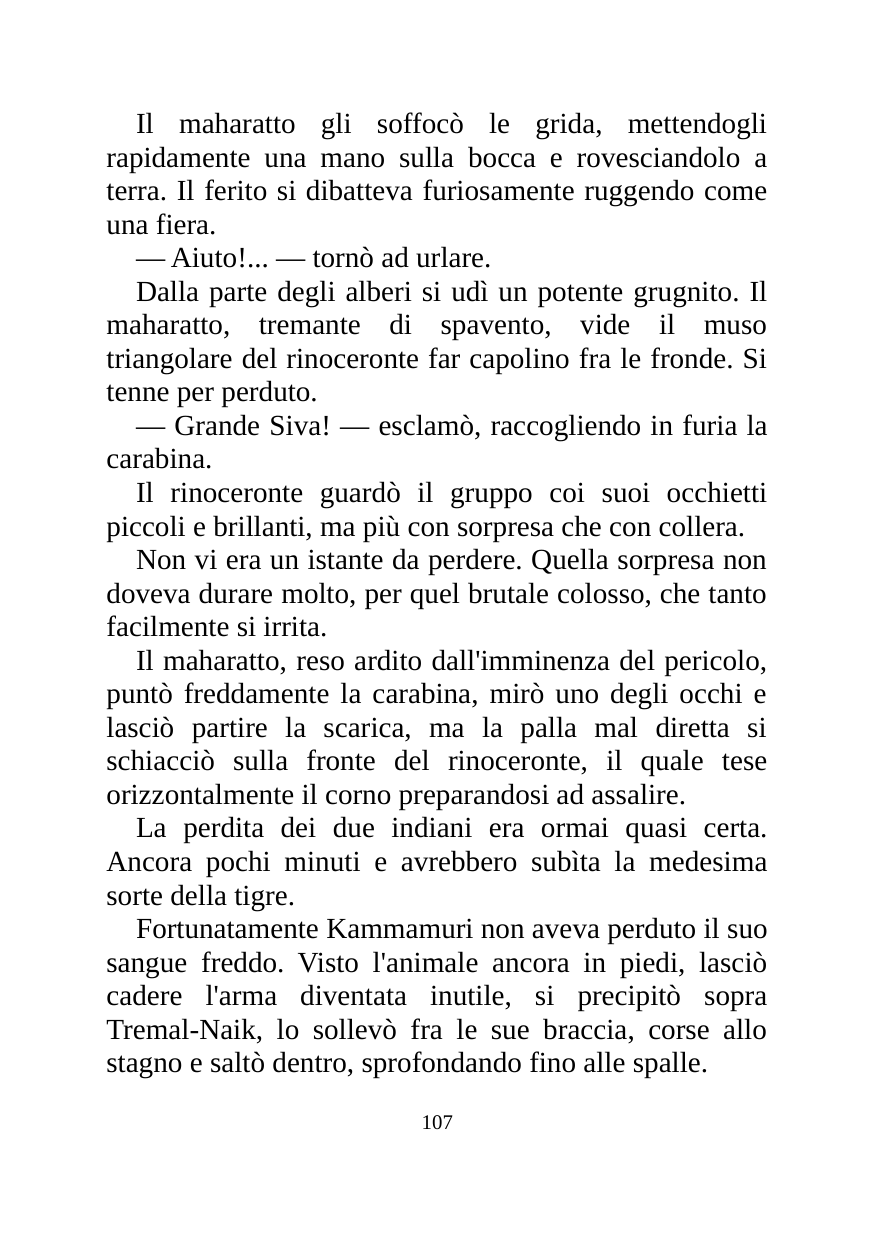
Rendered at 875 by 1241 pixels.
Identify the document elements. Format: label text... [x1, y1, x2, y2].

text Il maharatto, reso ardito dall'imminenza del pericolo, puntò freddamente la carabina, mirò uno degli occhi e lasciò partire la scarica, ma la palla mal diretta si schiacciò sulla fronte del rinoceronte, il quale tese orizzontalmente il corno preparandosi ad assalire. [106, 643, 768, 811]
text Non vi era un istante da perdere. Quella sorpresa non doveva durare molto, per quel brutale colosso, che tanto facilmente si irrita. [106, 542, 768, 643]
text Dalla parte degli alberi si udì un potente grugnito. Il maharatto, tremante di spavento, vide il muso triangolare del rinoceronte far capolino fra le fronde. Si tenne per perduto. [106, 274, 768, 408]
text — Grande Siva! — esclamò, raccogliendo in furia la carabina. [106, 408, 768, 475]
text Fortunatamente Kammamuri non aveva perduto il suo sangue freddo. Visto l'animale ancora in piedi, lasciò cadere l'arma diventata inutile, si precipitò sopra Tremal-Naik, lo sollevò fra le sue braccia, corse allo stagno e saltò dentro, sprofondando fino alle spalle. [106, 911, 768, 1079]
text Il maharatto gli soffocò le grida, mettendogli rapidamente una mano sulla bocca e rovesciandolo a terra. Il ferito si dibatteva furiosamente ruggendo come una fiera. [106, 106, 768, 240]
text La perdita dei due indiani era ormai quasi certa. Ancora pochi minuti e avrebbero subìta la medesima sorte della tigre. [106, 811, 768, 911]
text Il rinoceronte guardò il gruppo coi suoi occhietti piccoli e brillanti, ma più con sorpresa che con collera. [106, 475, 768, 542]
text — Aiuto!... — tornò ad urlare. [106, 240, 768, 274]
